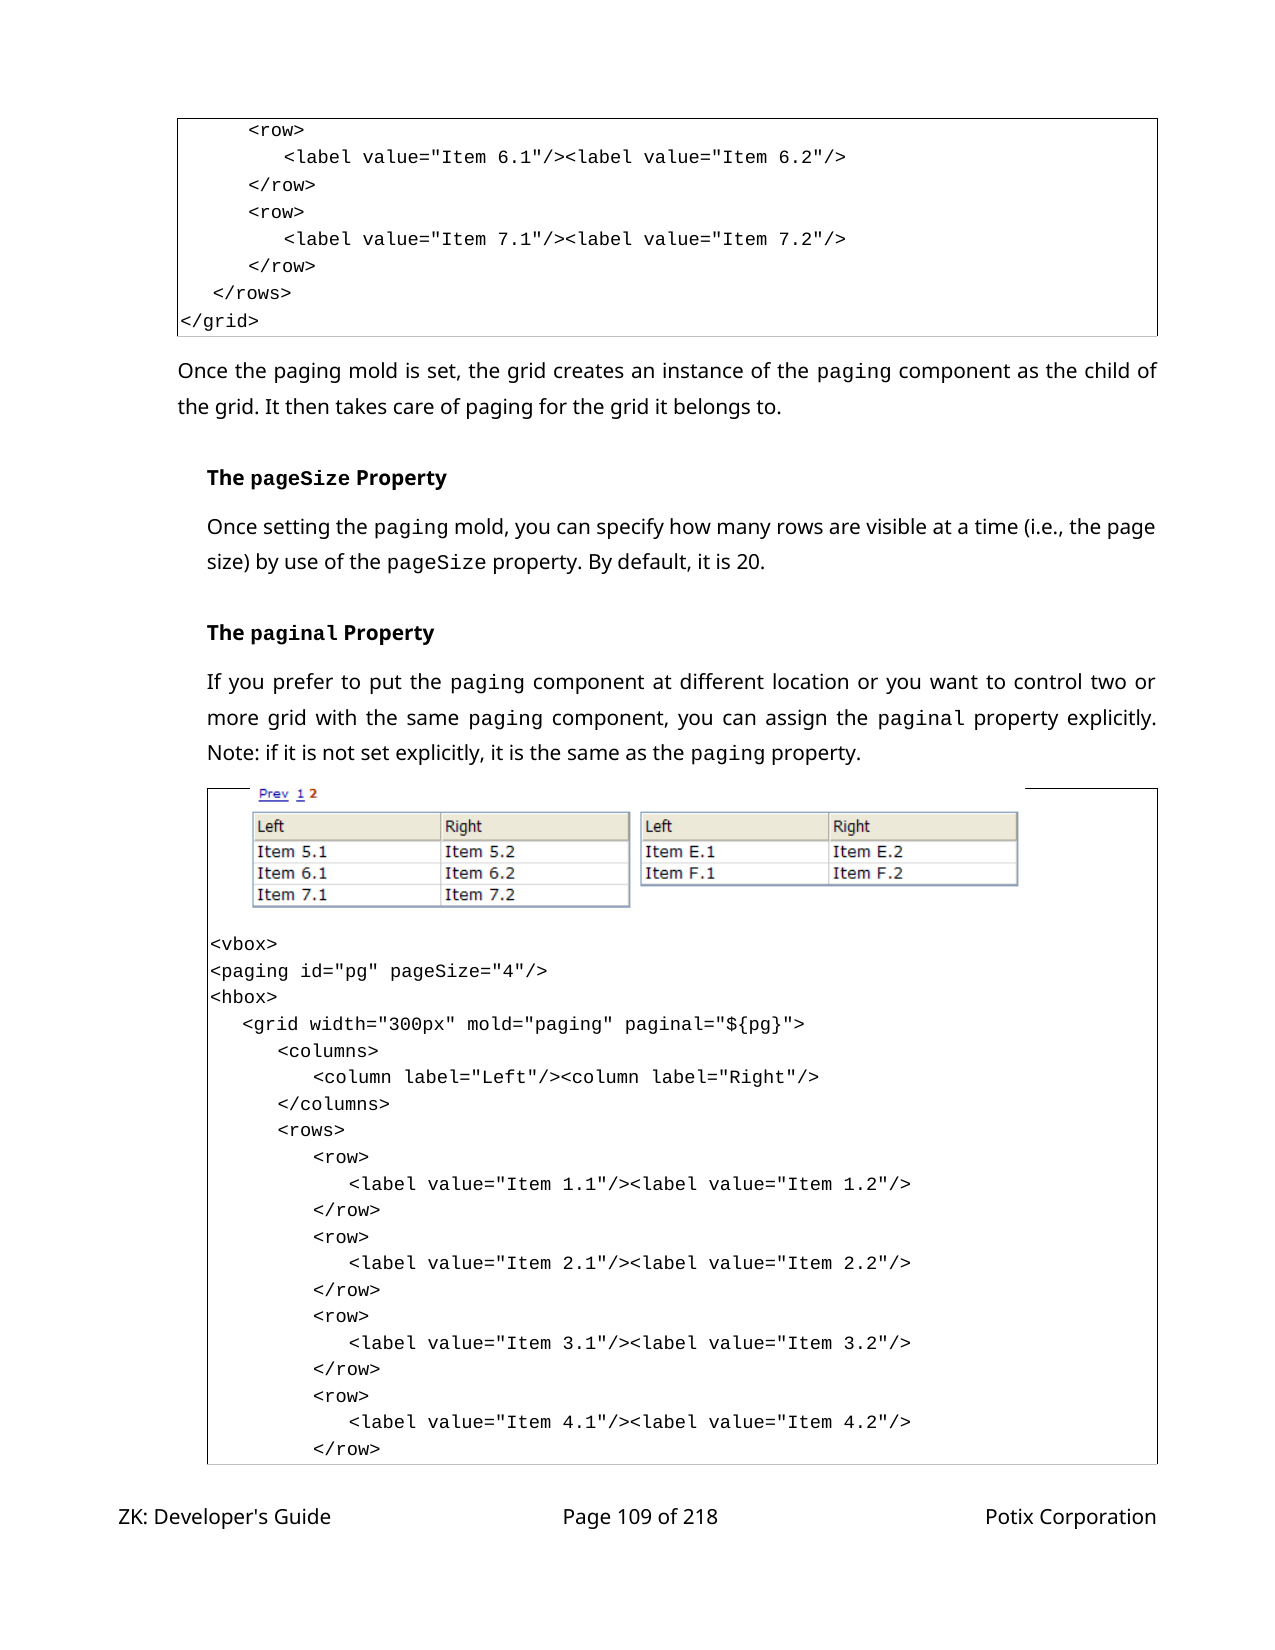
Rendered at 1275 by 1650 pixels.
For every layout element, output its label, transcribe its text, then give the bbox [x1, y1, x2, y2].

subtitle The pageSize Property [207, 463, 1157, 491]
text Once the paging mold is set, the grid creates an instance of the paging component as the child of the grid. It then takes care of paging for the grid it belongs to. [177, 356, 1157, 420]
text <label value="Item 6.1"/><label value="Item 6.2"/> [178, 145, 1157, 169]
text <vbox> <paging id="pg" pageSize="4"/> <hbox> <grid width="300px" mold="paging" paginal="${pg}"> <columns> <column label="Left"/><column label="Right"/> </columns> <rows> <row> <label value="Item 1.1"/><label value="Item 1.2"/> </row> <row> <label value="Item 2.1"/><label value="Item 2.2"/> </row> <row> <label value="Item 3.1"/><label value="Item 3.2"/> </row> <row> <label value="Item 4.1"/><label value="Item 4.2"/> </row> [208, 789, 1157, 1464]
text </rows> [178, 281, 1157, 306]
text </row> [178, 254, 1157, 278]
text </grid> [178, 308, 1157, 336]
text <row> [178, 200, 1157, 224]
picture [250, 784, 1025, 913]
text <row> [178, 119, 1157, 142]
text If you prefer to put the paging component at different location or you want to control two or more grid with the same paging component, you can assign the paginal property explicitly. Note: if it is not set explicitly, it is the same as the paging property. [207, 667, 1157, 767]
text </row> [178, 172, 1157, 197]
text <label value="Item 7.1"/><label value="Item 7.2"/> [178, 227, 1157, 251]
subtitle The paginal Property [207, 618, 1157, 647]
text Once setting the paging mold, you can specify how many rows are visible at a time (i.e., the page size) by use of the pageSize property. By default, it is 20. [207, 512, 1157, 576]
